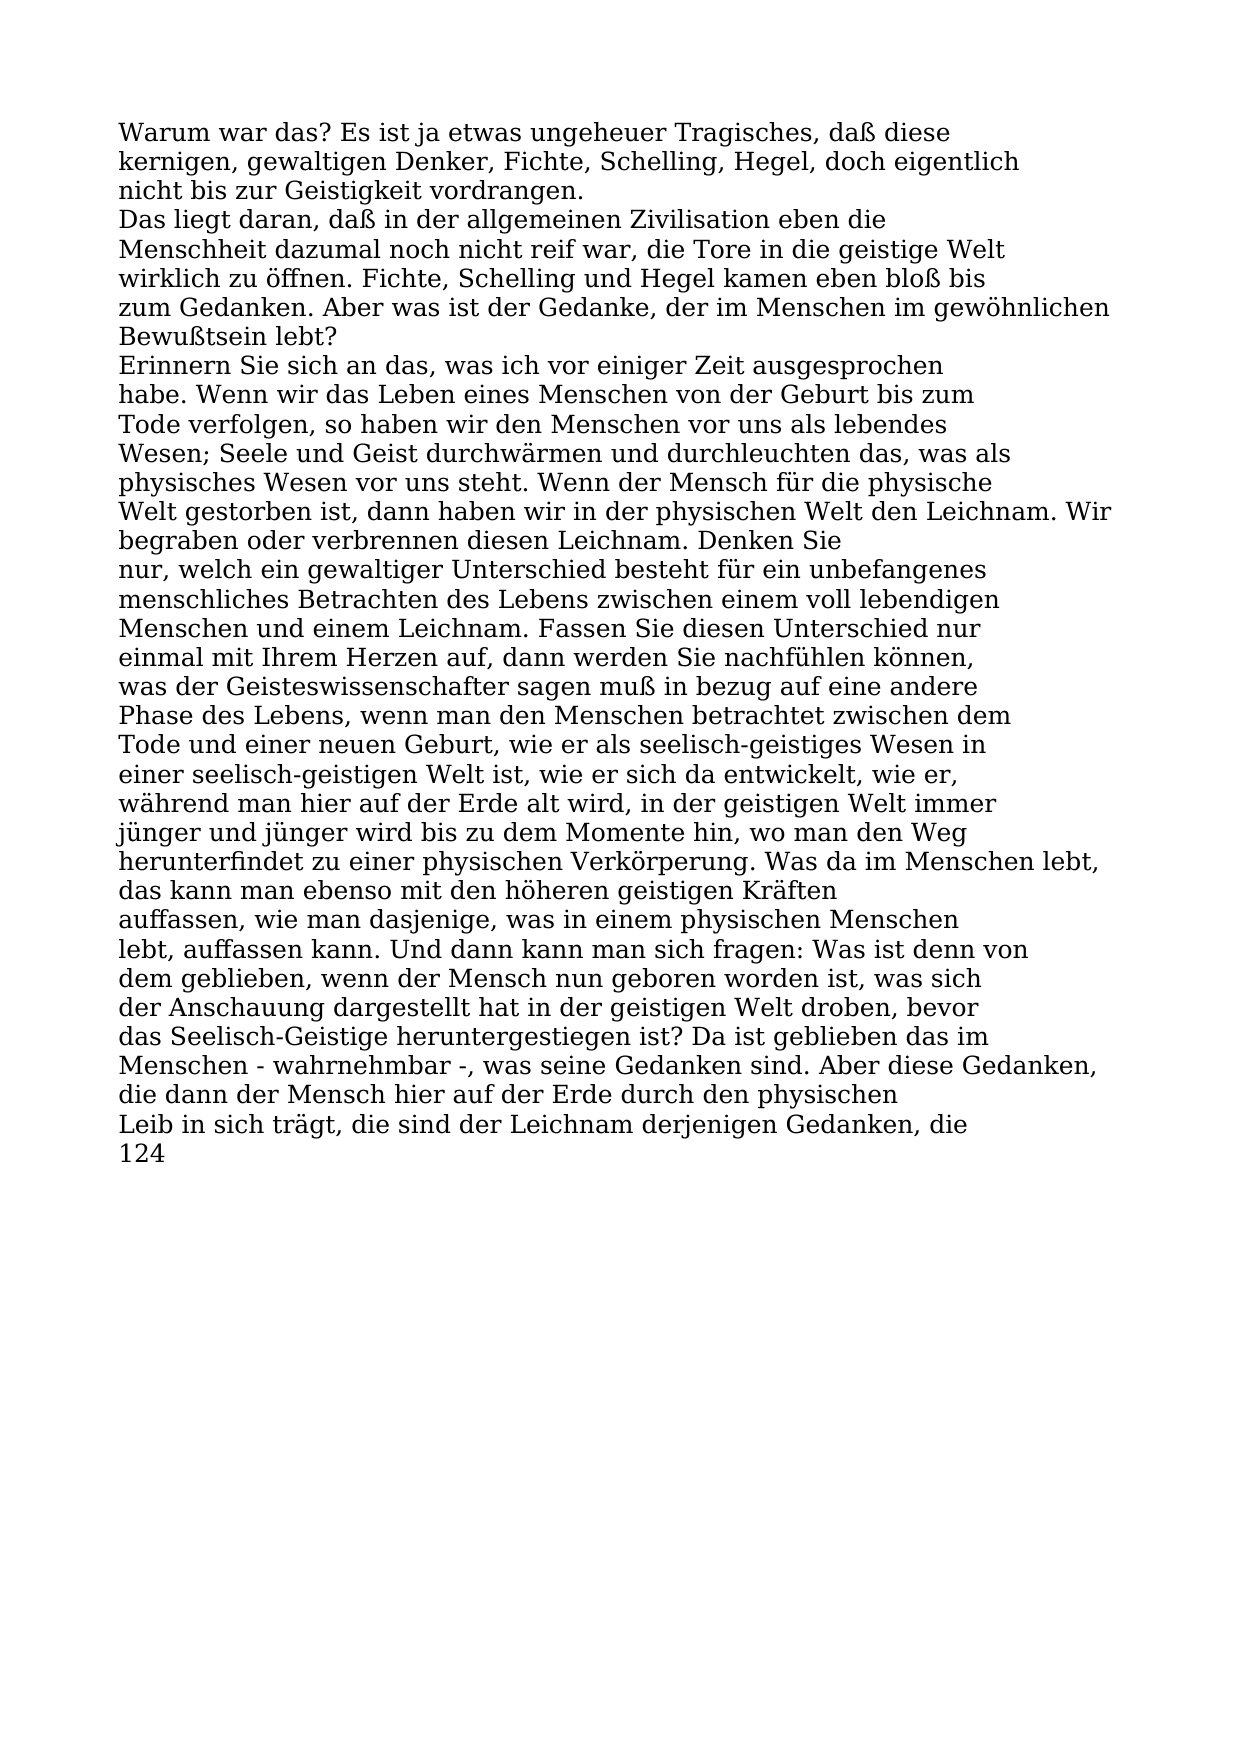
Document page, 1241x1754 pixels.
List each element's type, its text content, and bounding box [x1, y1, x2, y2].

text auffassen, wie man dasjenige, was in einem physischen Menschen [118, 906, 1122, 935]
text dem geblieben, wenn der Mensch nun geboren worden ist, was sich [118, 964, 1122, 993]
text Erinnern Sie sich an das, was ich vor einiger Zeit ausgesprochen [118, 351, 1122, 381]
text wirklich zu öffnen. Fichte, Schelling und Hegel kamen eben bloß bis [118, 264, 1122, 293]
text während man hier auf der Erde alt wird, in der geistigen Welt immer [118, 789, 1122, 818]
text habe. Wenn wir das Leben eines Menschen von der Geburt bis zum [118, 381, 1122, 410]
text physisches Wesen vor uns steht. Wenn der Mensch für die physische [118, 468, 1122, 497]
text Leib in sich trägt, die sind der Leichnam derjenigen Gedanken, die [118, 1110, 1122, 1139]
text jünger und jünger wird bis zu dem Momente hin, wo man den Weg [118, 818, 1122, 847]
text 124 [118, 1139, 1122, 1168]
text kernigen, gewaltigen Denker, Fichte, Schelling, Hegel, doch eigentlich [118, 147, 1122, 176]
text Das liegt daran, daß in der allgemeinen Zivilisation eben die [118, 206, 1122, 235]
text Wesen; Seele und Geist durchwärmen und durchleuchten das, was als [118, 439, 1122, 468]
text der Anschauung dargestellt hat in der geistigen Welt droben, bevor [118, 993, 1122, 1022]
text das Seelisch-Geistige heruntergestiegen ist? Da ist geblieben das im [118, 1022, 1122, 1051]
text Tode und einer neuen Geburt, wie er als seelisch-geistiges Wesen in [118, 731, 1122, 760]
text Menschen - wahrnehmbar -, was seine Gedanken sind. Aber diese Gedanken, die dann der Mensch hier auf der Erde durch den physischen [118, 1051, 1122, 1110]
text Menschen und einem Leichnam. Fassen Sie diesen Unterschied nur [118, 614, 1122, 643]
text nicht bis zur Geistigkeit vordrangen. [118, 176, 1122, 206]
text lebt, auffassen kann. Und dann kann man sich fragen: Was ist denn von [118, 935, 1122, 964]
text zum Gedanken. Aber was ist der Gedanke, der im Menschen im gewöhnlichen Bewußtsein lebt? [118, 293, 1122, 351]
text was der Geisteswissenschafter sagen muß in bezug auf eine andere [118, 672, 1122, 701]
text Tode verfolgen, so haben wir den Menschen vor uns als lebendes [118, 410, 1122, 439]
text herunterfindet zu einer physischen Verkörperung. Was da im Menschen lebt, das kann man ebenso mit den höheren geistigen Kräften [118, 847, 1122, 906]
text Warum war das? Es ist ja etwas ungeheuer Tragisches, daß diese [118, 118, 1122, 147]
text einer seelisch-geistigen Welt ist, wie er sich da entwickelt, wie er, [118, 760, 1122, 789]
text Menschheit dazumal noch nicht reif war, die Tore in die geistige Welt [118, 235, 1122, 264]
text nur, welch ein gewaltiger Unterschied besteht für ein unbefangenes [118, 556, 1122, 585]
text Welt gestorben ist, dann haben wir in der physischen Welt den Leichnam. Wir begraben oder verbrennen diesen Leichnam. Denken Sie [118, 497, 1122, 556]
text menschliches Betrachten des Lebens zwischen einem voll lebendigen [118, 585, 1122, 614]
text einmal mit Ihrem Herzen auf, dann werden Sie nachfühlen können, [118, 643, 1122, 672]
text Phase des Lebens, wenn man den Menschen betrachtet zwischen dem [118, 701, 1122, 731]
